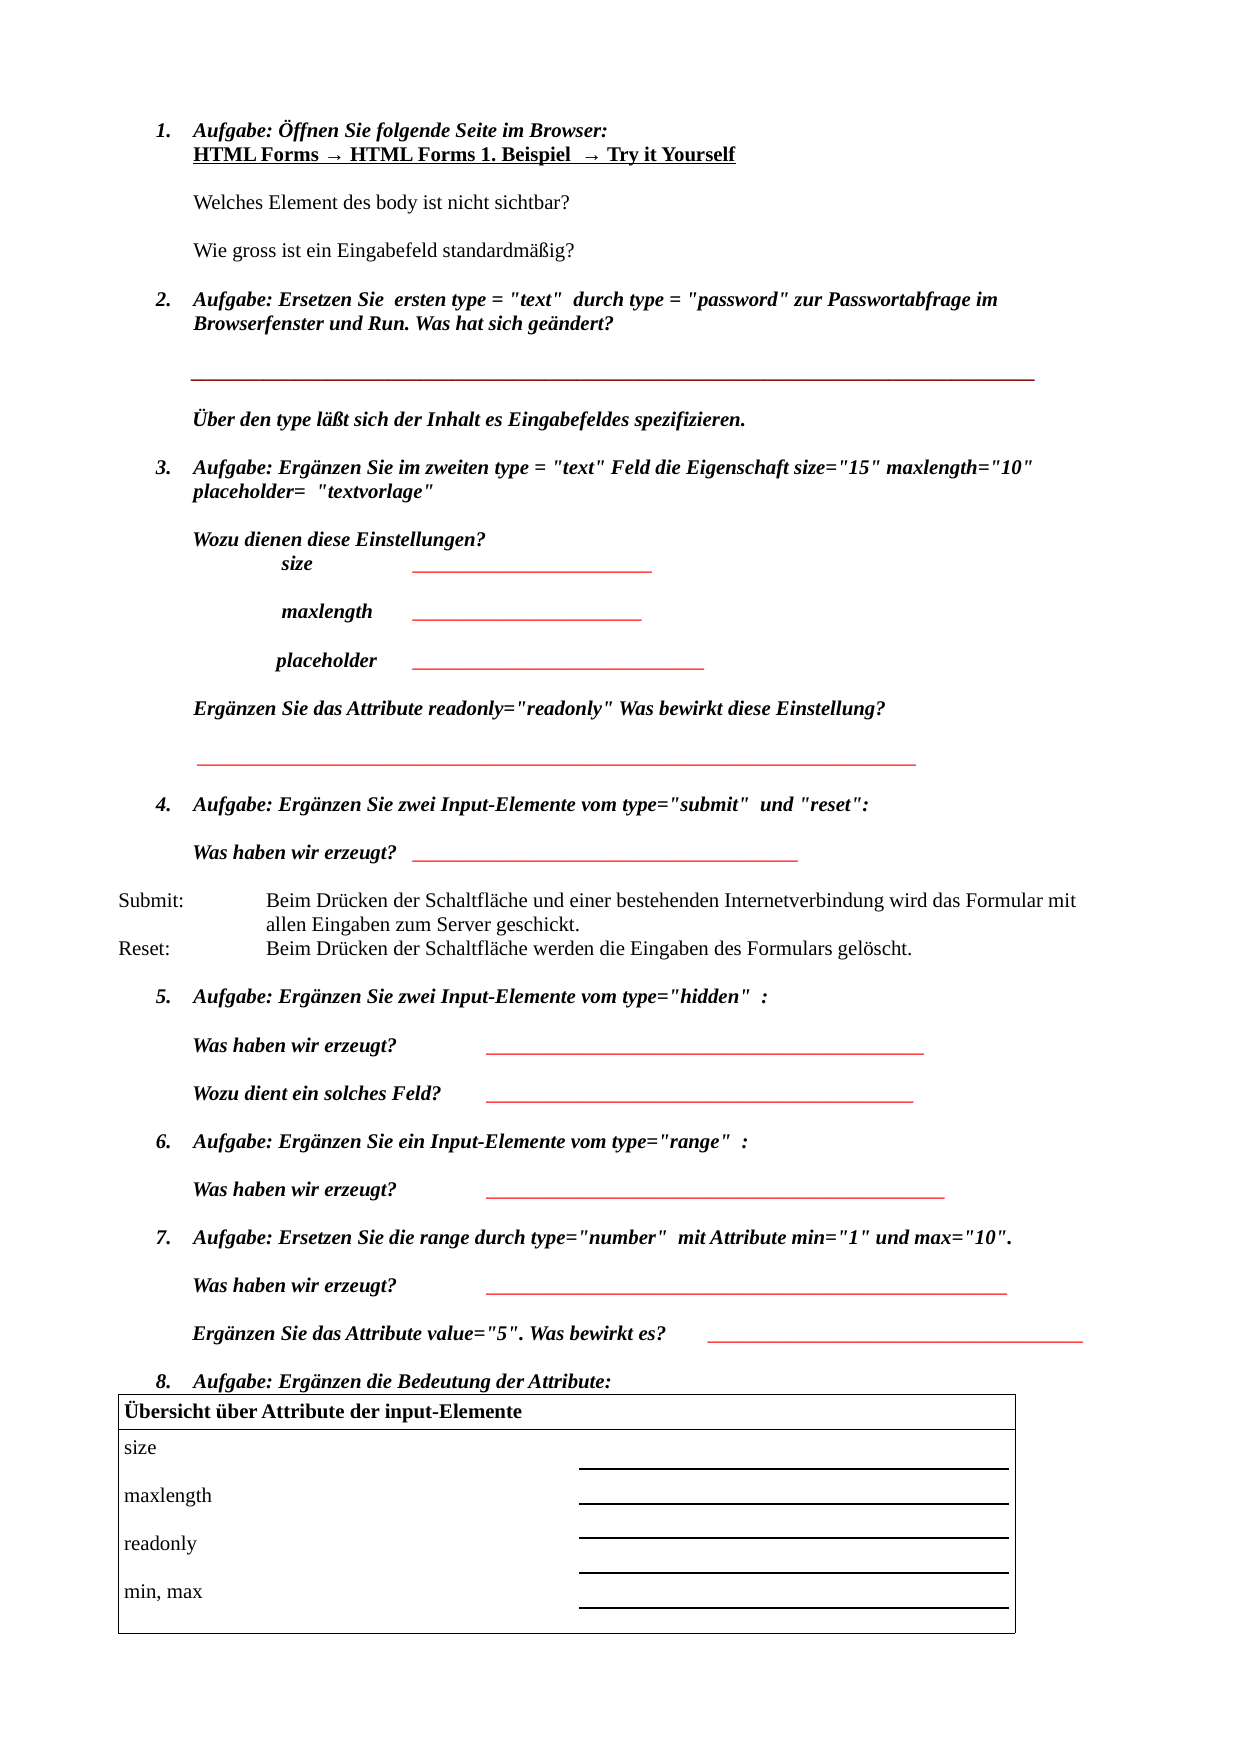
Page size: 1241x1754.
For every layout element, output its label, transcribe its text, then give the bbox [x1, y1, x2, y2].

list Aufgabe: Öffnen Sie folgende Seite im Browser: [156, 118, 1122, 142]
text Was haben wir erzeugt? __________________________________________________ [118, 1273, 1122, 1297]
table_cell size maxlength readonly min, max [119, 1430, 573, 1633]
text Reset: Beim Drücken der Schaltfläche werden die Eingaben des Formulars gelöscht. [118, 936, 1122, 960]
text Wozu dient ein solches Feld? _________________________________________ [118, 1081, 1122, 1105]
text Über den type läßt sich der Inhalt es Eingabefeldes spezifizieren. [118, 407, 1122, 431]
table_header Übersicht über Attribute der input-Elemente [119, 1395, 573, 1429]
list _____________________________________________________________________ [156, 744, 1122, 768]
text Ergänzen Sie das Attribute value="5". Was bewirkt es? ____________________________________ [118, 1321, 1122, 1345]
list Welches Element des body ist nicht sichtbar? [156, 190, 1122, 214]
list Ergänzen Sie das Attribute readonly="readonly" Was bewirkt diese Einstellung? [156, 696, 1122, 720]
list Wie gross ist ein Eingabefeld standardmäßig? [156, 238, 1122, 262]
list Aufgabe: Ergänzen die Bedeutung der Attribute: [156, 1369, 1122, 1393]
text maxlength ______________________ [118, 599, 1122, 623]
table_cell [573, 1430, 1015, 1633]
text Was haben wir erzeugt? __________________________________________ [118, 1032, 1122, 1057]
list Aufgabe: Ergänzen Sie ein Input-Elemente vom type="range" : [156, 1129, 1122, 1153]
list Aufgabe: Ergänzen Sie zwei Input-Elemente vom type="submit" und "reset": [156, 792, 1122, 816]
text placeholder ____________________________ [118, 647, 1122, 672]
list Aufgabe: Ersetzen Sie ersten type = "text" durch type = "password" zur Passwortabfrage im Browserfenster und Run. Was hat sich geändert? [156, 287, 1122, 335]
table_header [573, 1395, 1015, 1429]
text Wozu dienen diese Einstellungen? [118, 527, 1122, 551]
text Was haben wir erzeugt? _____________________________________ [118, 840, 1122, 864]
list Aufgabe: Ergänzen Sie zwei Input-Elemente vom type="hidden" : [156, 984, 1122, 1008]
text size _______________________ [118, 551, 1122, 575]
text Submit: Beim Drücken der Schaltfläche und einer bestehenden Internetverbindung wird das Formular mit allen Eingaben zum Server geschickt. [118, 888, 1122, 936]
list Aufgabe: Ersetzen Sie die range durch type="number" mit Attribute min="1" und max="10". [156, 1225, 1122, 1249]
list HTML Forms → HTML Forms 1. Beispiel → Try it Yourself [156, 142, 1122, 166]
text _________________________________________________________________________________ [118, 359, 1122, 383]
text Was haben wir erzeugt? ____________________________________________ [118, 1177, 1122, 1201]
list Aufgabe: Ergänzen Sie im zweiten type = "text" Feld die Eigenschaft size="15" maxlength="10" placeholder= "textvorlage" [156, 455, 1122, 503]
